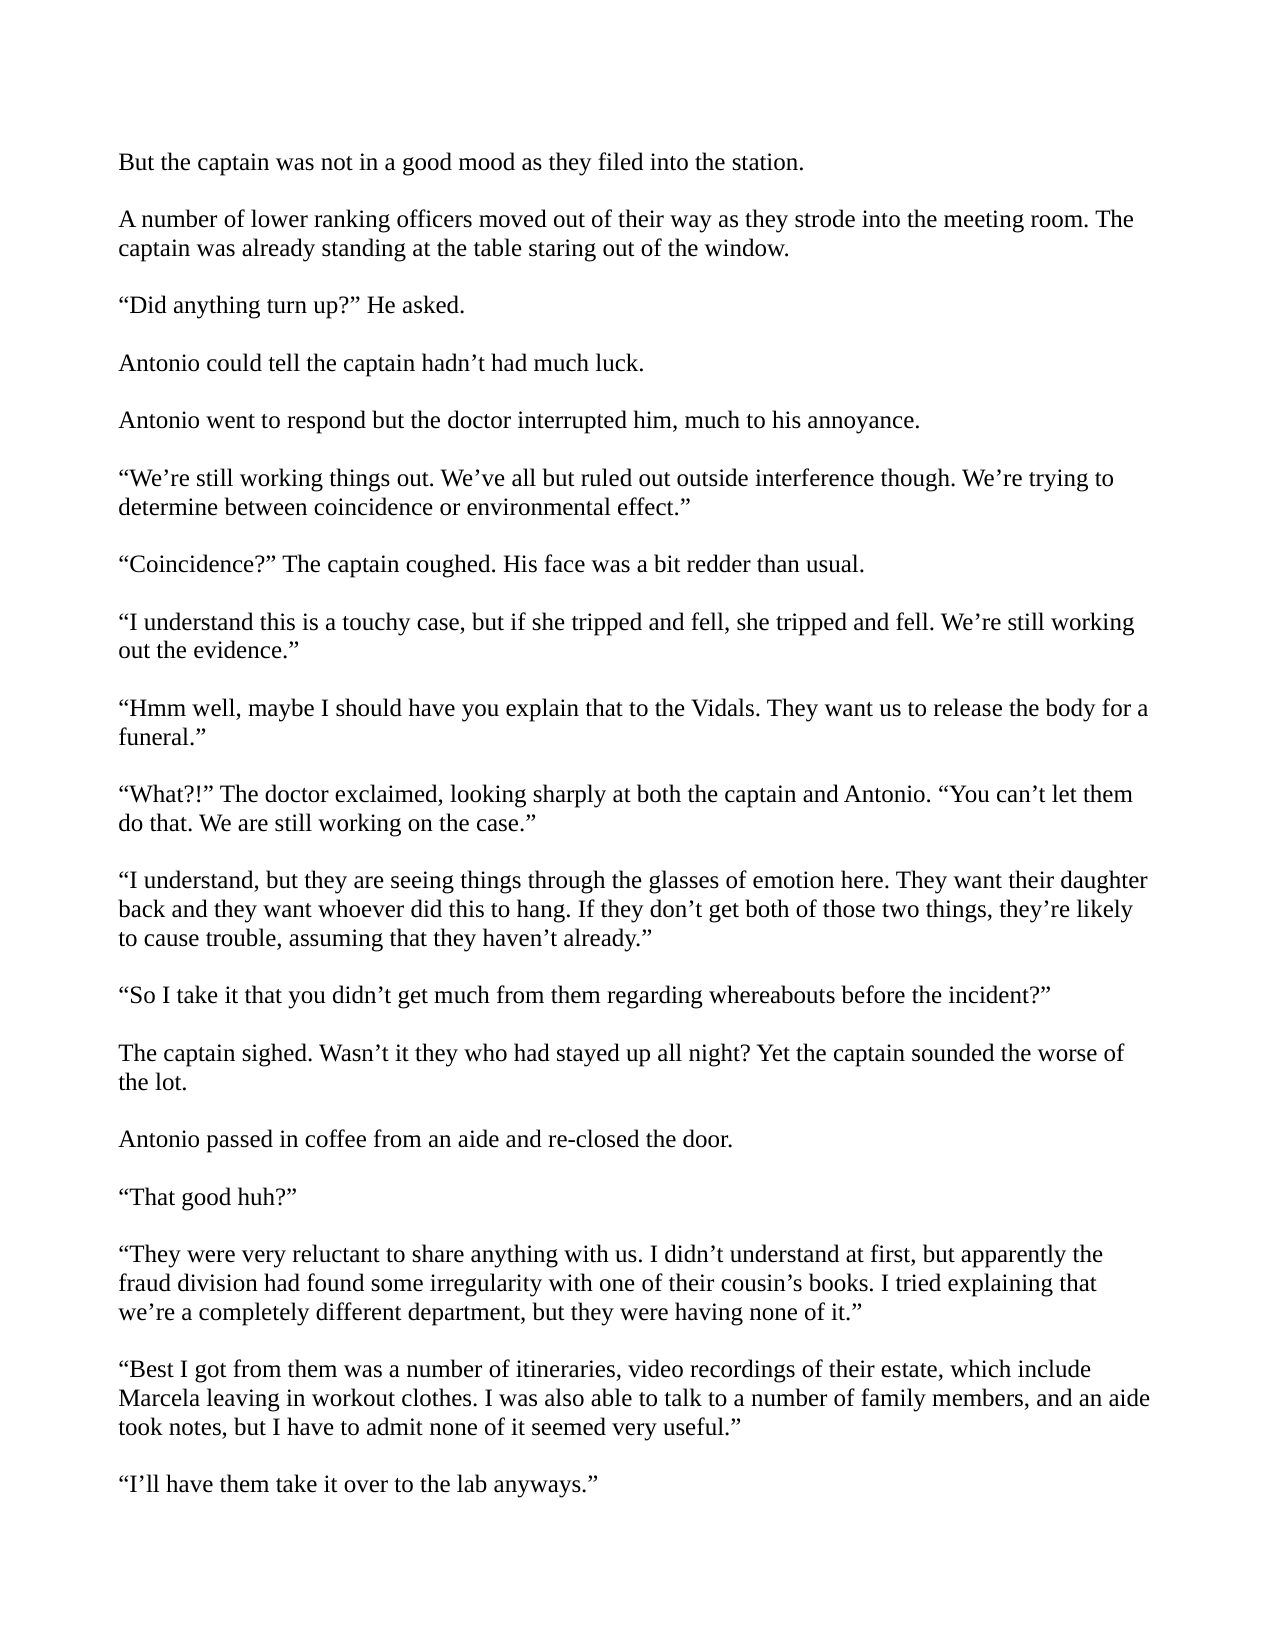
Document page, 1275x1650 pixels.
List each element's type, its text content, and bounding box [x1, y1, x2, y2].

text “I understand, but they are seeing things through the glasses of emotion here. They want their daughter back and they want whoever did this to hang. If they don’t get both of those two things, they’re likely to cause trouble, assuming that they haven’t already.” [118, 866, 1157, 952]
text “Hmm well, maybe I should have you explain that to the Vidals. They want us to release the body for a funeral.” [118, 693, 1157, 751]
text But the captain was not in a good mood as they filed into the station. [118, 147, 1157, 176]
text “Did anything turn up?” He asked. [118, 291, 1157, 319]
text A number of lower ranking officers moved out of their way as they strode into the meeting room. The captain was already standing at the table staring out of the window. [118, 204, 1157, 262]
text “I understand this is a touchy case, but if she tripped and fell, she tripped and fell. We’re still working out the evidence.” [118, 607, 1157, 664]
text “They were very reluctant to share anything with us. I didn’t understand at first, but apparently the fraud division had found some irregularity with one of their cousin’s books. I tried explaining that we’re a completely different department, but they were having none of it.” [118, 1239, 1157, 1326]
text “That good huh?” [118, 1182, 1157, 1211]
text “We’re still working things out. We’ve all but ruled out outside interference though. We’re trying to determine between coincidence or environmental effect.” [118, 463, 1157, 521]
text “Best I got from them was a number of itineraries, video recordings of their estate, which include Marcela leaving in workout clothes. I was also able to talk to a number of family members, and an aide took notes, but I have to admit none of it seemed very useful.” [118, 1354, 1157, 1441]
text The captain sighed. Wasn’t it they who had stayed up all night? Yet the captain sounded the worse of the lot. [118, 1038, 1157, 1096]
text “I’ll have them take it over to the lab anyways.” [118, 1469, 1157, 1498]
text “Coincidence?” The captain coughed. His face was a bit redder than usual. [118, 549, 1157, 578]
text “What?!” The doctor exclaimed, looking sharply at both the captain and Antonio. “You can’t let them do that. We are still working on the case.” [118, 779, 1157, 837]
text Antonio could tell the captain hadn’t had much luck. [118, 348, 1157, 377]
text Antonio passed in coffee from an aide and re-closed the door. [118, 1124, 1157, 1153]
text Antonio went to respond but the doctor interrupted him, much to his annoyance. [118, 406, 1157, 434]
text “So I take it that you didn’t get much from them regarding whereabouts before the incident?” [118, 981, 1157, 1009]
